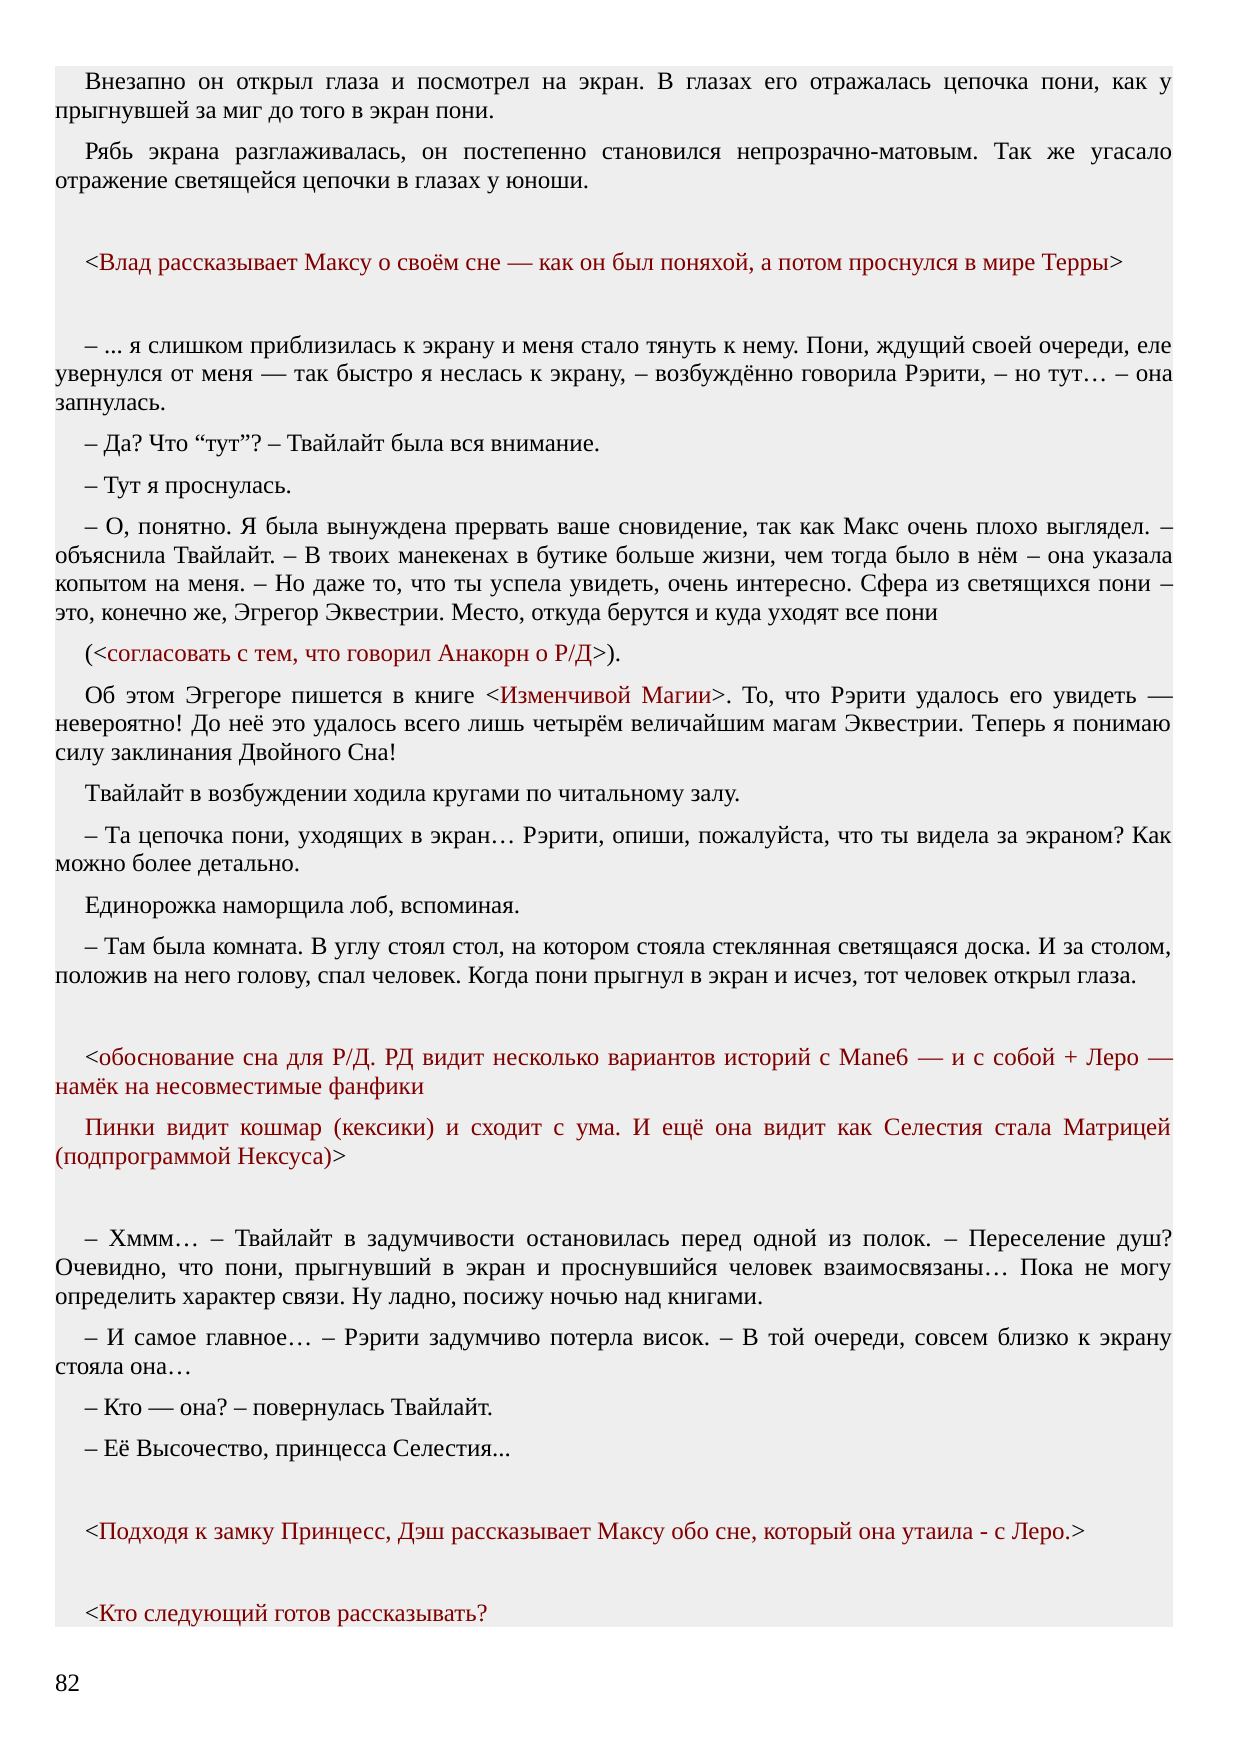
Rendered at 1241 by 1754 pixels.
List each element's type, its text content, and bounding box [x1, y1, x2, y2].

text Внезапно он открыл глаза и посмотрел на экран. В глазах его отражалась цепочка пони, как у прыгнувшей за миг до того в экран пони. [55, 66, 1173, 123]
text – Да? Что “тут”? – Твайлайт была вся внимание. [55, 428, 1173, 457]
text <обоснование сна для Р/Д. РД видит несколько вариантов историй с Mane6 — и с собой + Леро — намёк на несовместимые фанфики [55, 1042, 1173, 1100]
text Единорожка наморщила лоб, вспоминая. [55, 890, 1173, 918]
text – Там была комната. В углу стоял стол, на котором стояла стеклянная светящаяся доска. И за столом, положив на него голову, спал человек. Когда пони прыгнул в экран и исчез, тот человек открыл глаза. [55, 931, 1173, 988]
text – И самое главное… – Рэрити задумчиво потерла висок. – В той очереди, совсем близко к экрану стояла она… [55, 1322, 1173, 1380]
text – О, понятно. Я была вынуждена прервать ваше сновидение, так как Макс очень плохо выглядел. – объяснила Твайлайт. – В твоих манекенах в бутике больше жизни, чем тогда было в нём – она указала копытом на меня. – Но даже то, что ты успела увидеть, очень интересно. Сфера из светящихся пони – это, конечно же, Эгрегор Эквестрии. Место, откуда берутся и куда уходят все пони [55, 511, 1173, 626]
text Рябь экрана разглаживалась, он постепенно становился непрозрачно-матовым. Так же угасало отражение светящейся цепочки в глазах у юноши. [55, 136, 1173, 193]
text – Та цепочка пони, уходящих в экран… Рэрити, опиши, пожалуйста, что ты видела за экраном? Как можно более детально. [55, 820, 1173, 877]
text – Хммм… – Твайлайт в задумчивости остановилась перед одной из полок. – Переселение душ? Очевидно, что пони, прыгнувший в экран и проснувшийся человек взаимосвязаны… Пока не могу определить характер связи. Ну ладно, посижу ночью над книгами. [55, 1223, 1173, 1310]
text <Влад рассказывает Максу о своём сне — как он был поняхой, а потом проснулся в мире Терры> [55, 247, 1173, 276]
text Пинки видит кошмар (кексики) и сходит с ума. И ещё она видит как Селестия стала Матрицей (подпрограммой Нексуса)> [55, 1112, 1173, 1170]
text <Подходя к замку Принцесс, Дэш рассказывает Максу обо сне, который она утаила - с Леро.> [55, 1516, 1173, 1545]
text Твайлайт в возбуждении ходила кругами по читальному залу. [55, 778, 1173, 807]
text – ... я слишком приблизилась к экрану и меня стало тянуть к нему. Пони, ждущий своей очереди, еле увернулся от меня — так быстро я неслась к экрану, – возбуждённо говорила Рэрити, – но тут… – она запнулась. [55, 330, 1173, 416]
text <Кто следующий готов рассказывать? [55, 1598, 1173, 1627]
text – Тут я проснулась. [55, 470, 1173, 498]
text – Кто — она? – повернулась Твайлайт. [55, 1392, 1173, 1421]
text (<согласовать с тем, что говорил Анакорн о Р/Д>). [55, 638, 1173, 667]
text – Её Высочество, принцесса Селестия... [55, 1433, 1173, 1462]
text Об этом Эгрегоре пишется в книге <Изменчивой Магии>. То, что Рэрити удалось его увидеть — невероятно! До неё это удалось всего лишь четырём величайшим магам Эквестрии. Теперь я понимаю силу заклинания Двойного Сна! [55, 680, 1173, 766]
